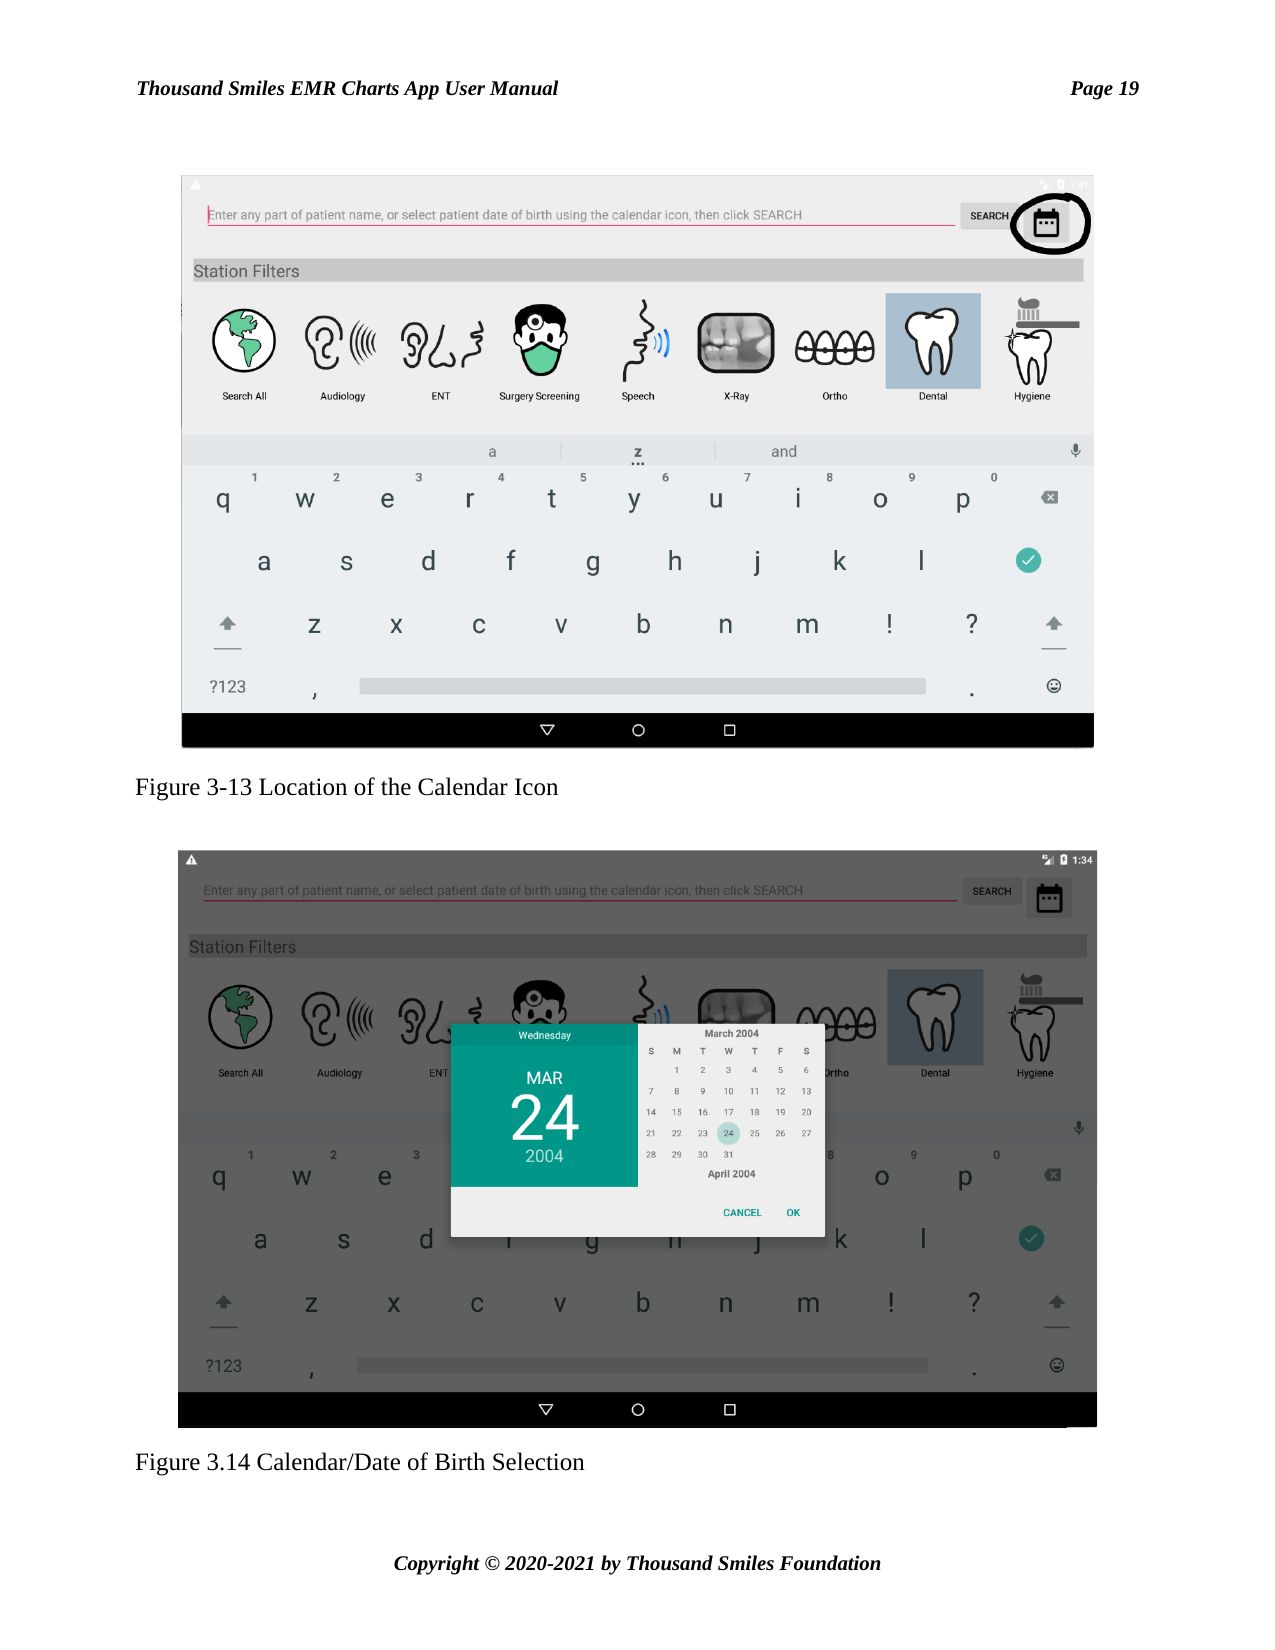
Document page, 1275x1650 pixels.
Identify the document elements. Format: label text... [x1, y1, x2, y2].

text Figure 3-13 Location of the Calendar Icon [135, 775, 1140, 800]
picture [181, 175, 1094, 749]
text Figure 3.14 Calendar/Date of Birth Selection [135, 1450, 1140, 1475]
picture [178, 850, 1098, 1428]
